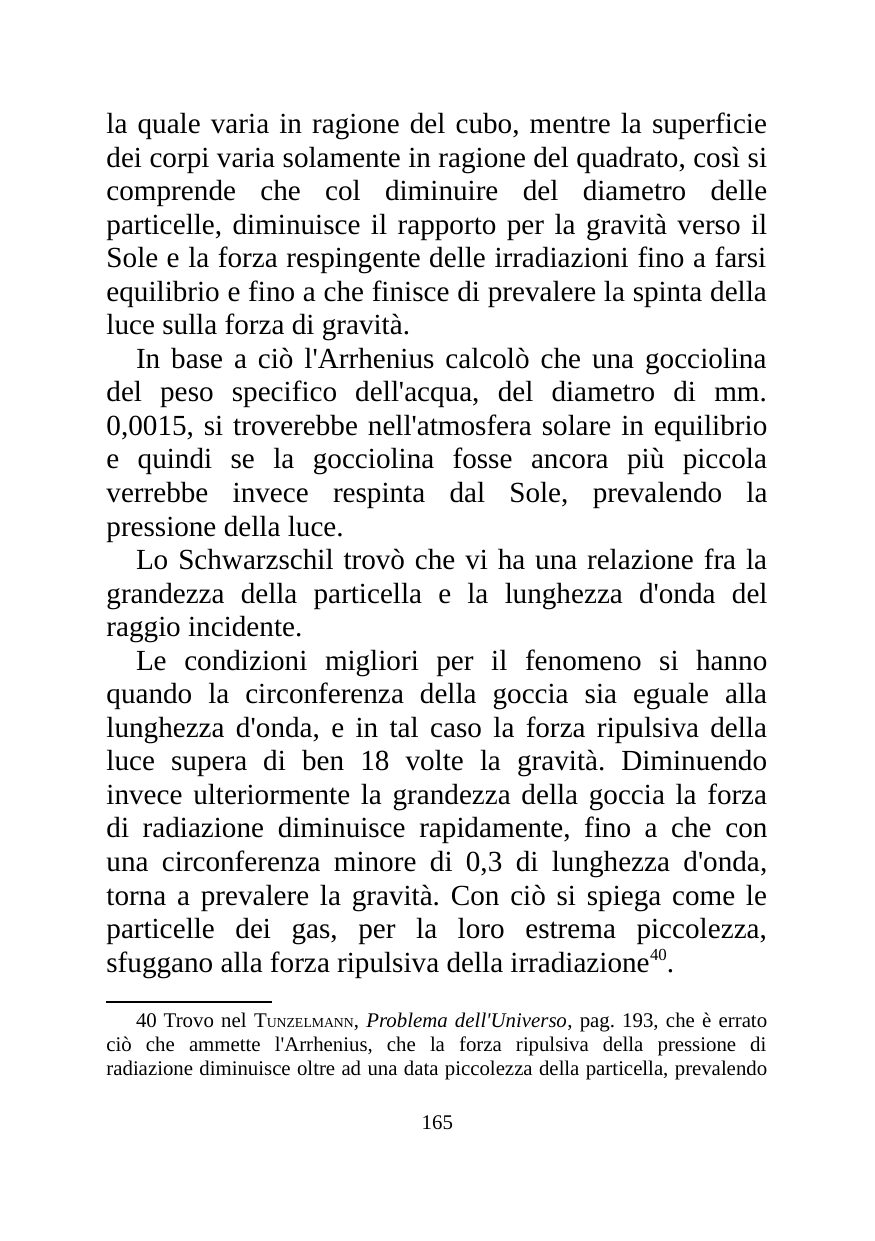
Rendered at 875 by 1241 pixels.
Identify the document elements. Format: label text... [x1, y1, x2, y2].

text la quale varia in ragione del cubo, mentre la superficie dei corpi varia solamente in ragione del quadrato, così si comprende che col diminuire del diametro delle particelle, diminuisce il rapporto per la gravità verso il Sole e la forza respingente delle irradiazioni fino a farsi equilibrio e fino a che finisce di prevalere la spinta della luce sulla forza di gravità. [106, 106, 768, 341]
text Trovo nel Tunzelmann, Problema dell'Universo, pag. 193, che è errato ciò che ammette l'Arrhenius, che la forza ripulsiva della pressione di radiazione diminuisce oltre ad una data piccolezza della particella, prevalendo [106, 1008, 768, 1080]
text In base a ciò l'Arrhenius calcolò che una gocciolina del peso specifico dell'acqua, del diametro di mm. 0,0015, si troverebbe nell'atmosfera solare in equilibrio e quindi se la gocciolina fosse ancora più piccola verrebbe invece respinta dal Sole, prevalendo la pressione della luce. [106, 341, 768, 542]
text Le condizioni migliori per il fenomeno si hanno quando la circonferenza della goccia sia eguale alla lunghezza d'onda, e in tal caso la forza ripulsiva della luce supera di ben 18 volte la gravità. Diminuendo invece ulteriormente la grandezza della goccia la forza di radiazione diminuisce rapidamente, fino a che con una circonferenza minore di 0,3 di lunghezza d'onda, torna a prevalere la gravità. Con ciò si spiega come le particelle dei gas, per la loro estrema piccolezza, sfuggano alla forza ripulsiva della irradiazione. [106, 643, 768, 978]
text Lo Schwarzschil trovò che vi ha una relazione fra la grandezza della particella e la lunghezza d'onda del raggio incidente. [106, 542, 768, 643]
